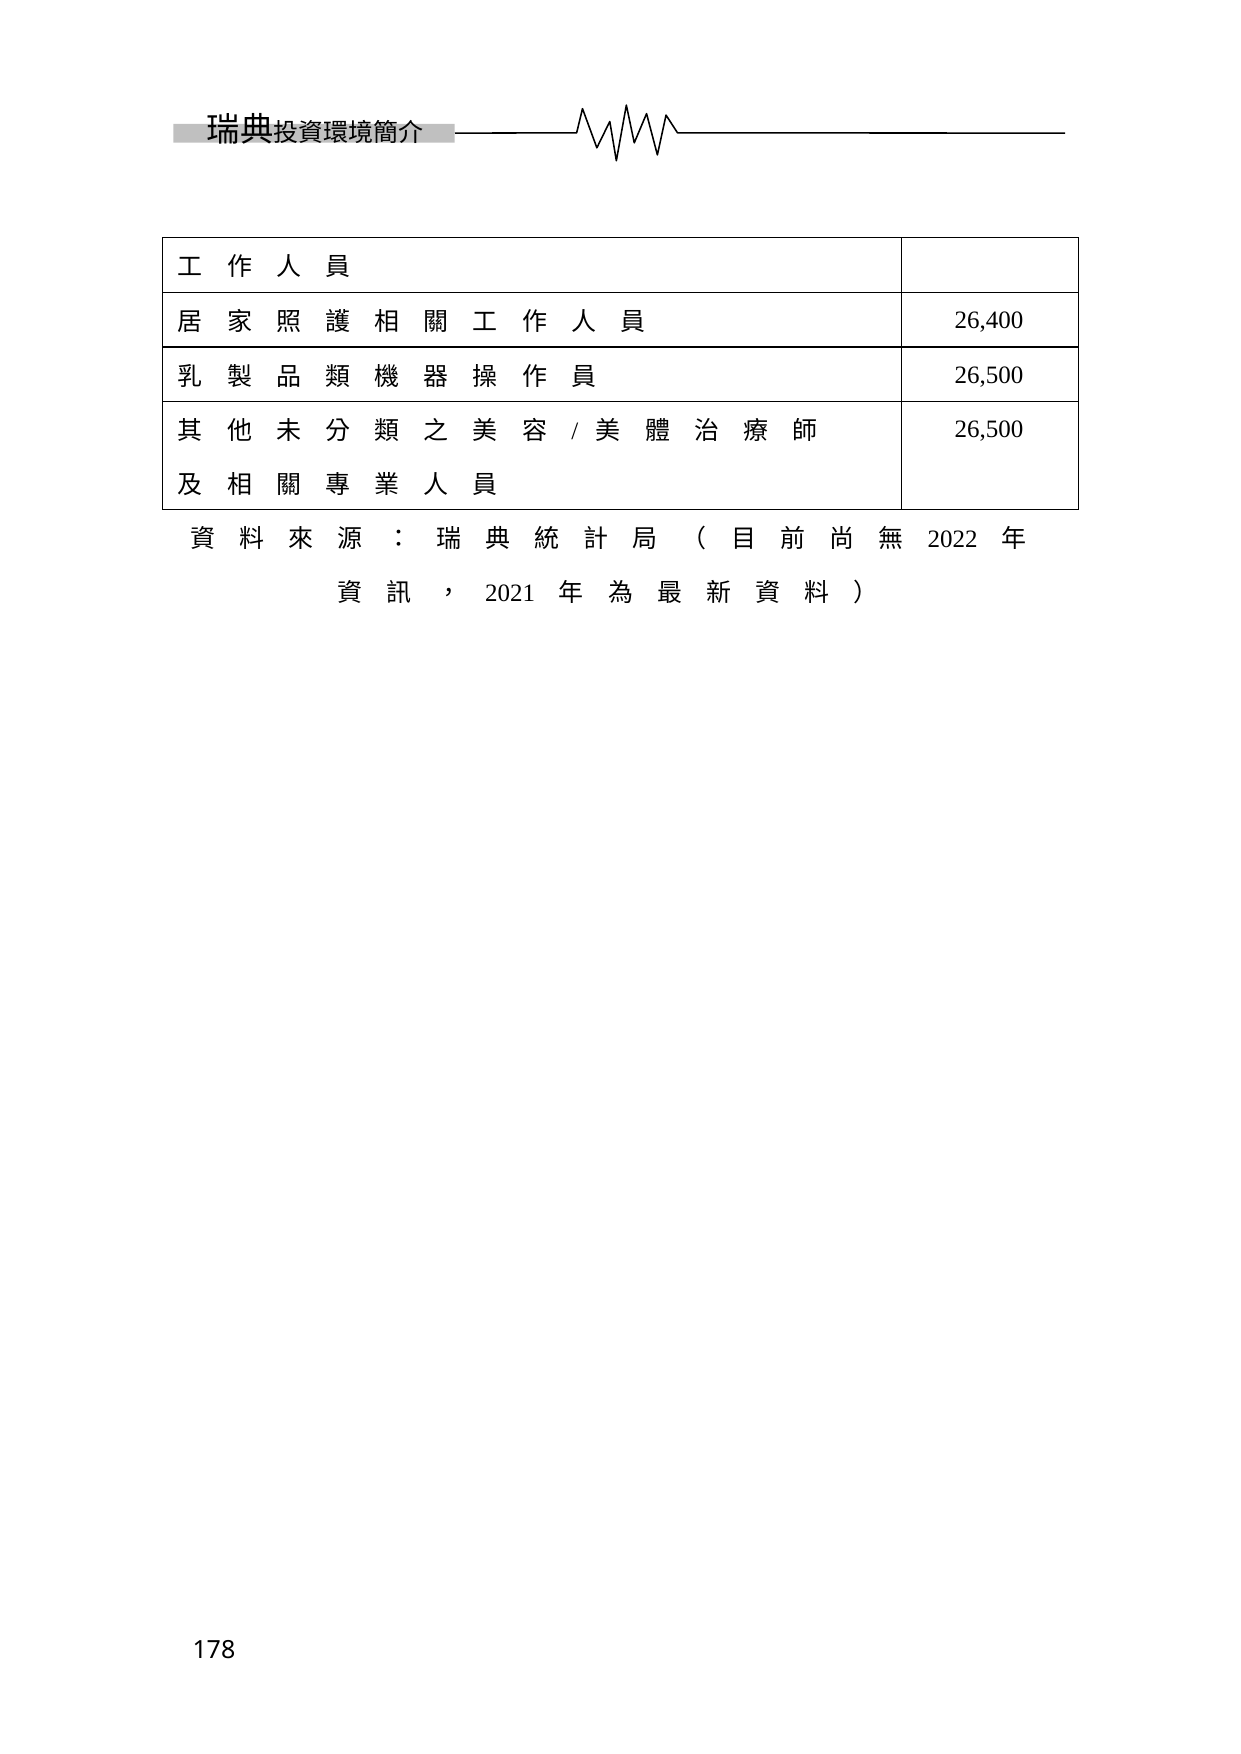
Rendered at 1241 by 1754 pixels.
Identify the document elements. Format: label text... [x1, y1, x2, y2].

text 資料來源：瑞典統計局（目前尚無2022年資訊，2021年為最新資料） [178, 510, 1063, 617]
table_cell 乳製品類機器操作員 [163, 348, 901, 401]
table_cell 26,400 [902, 293, 1078, 346]
table_cell 26,500 [902, 348, 1078, 401]
table_cell 其他未分類之美容/美體治療師及相關專業人員 [163, 402, 901, 509]
table_cell [902, 238, 1078, 292]
table_cell 居家照護相關工作人員 [163, 293, 901, 346]
table_cell 工作人員 [163, 238, 901, 292]
table_cell 26,500 [902, 402, 1078, 509]
